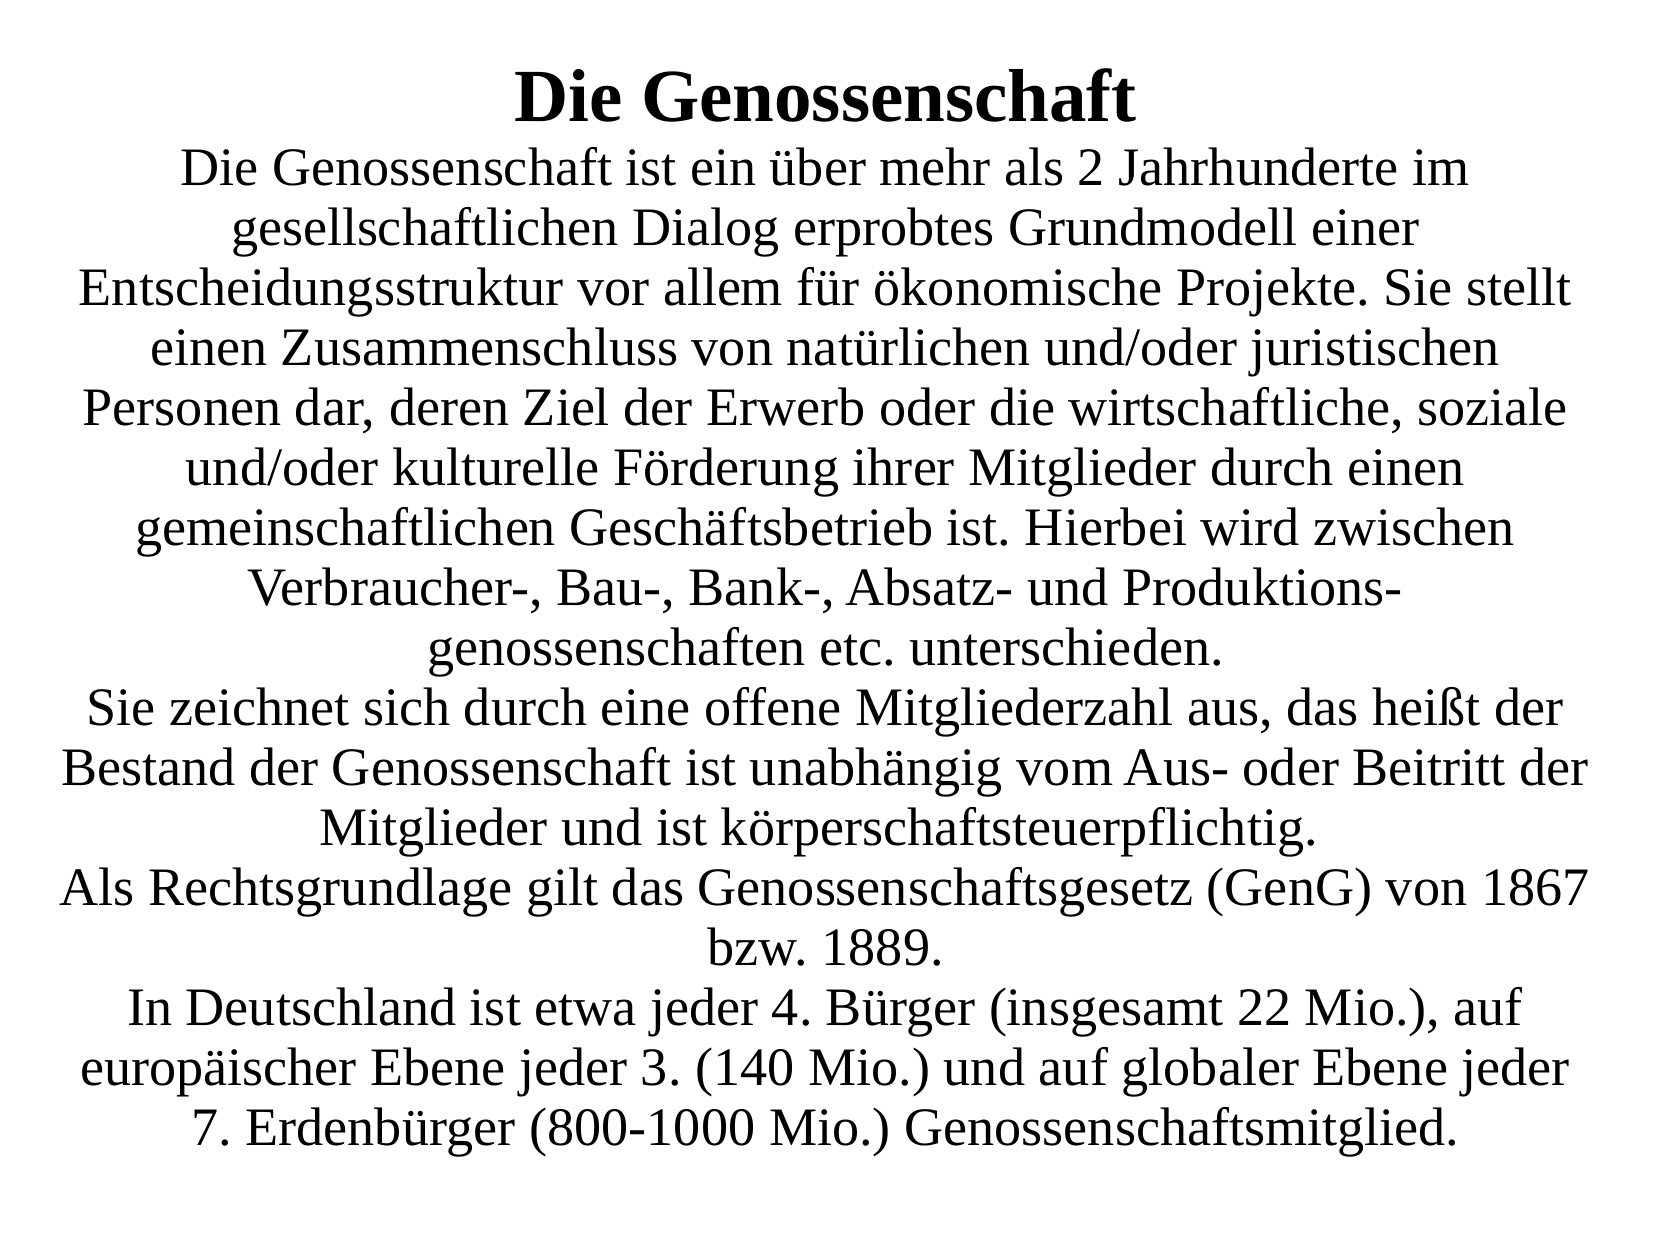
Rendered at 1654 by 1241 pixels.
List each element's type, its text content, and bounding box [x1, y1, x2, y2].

text_box Die Genossenschaft Die Genossenschaft ist ein über mehr als 2 Jahrhunderte im gesellschaftlichen Dialog erprobtes Grundmodell einer Entscheidungsstruktur vor allem für ökonomische Projekte. Sie stellt einen Zusammenschluss von natürlichen und/oder juristischen Personen dar, deren Ziel der Erwerb oder die wirtschaftliche, soziale und/oder kulturelle Förderung ihrer Mitglieder durch einen gemeinschaftlichen Geschäftsbetrieb ist. Hierbei wird zwischen Verbraucher-, Bau-, Bank-, Absatz- und Produktions-genossenschaften etc. unterschieden. Sie zeichnet sich durch eine offene Mitgliederzahl aus, das heißt der Bestand der Genossenschaft ist unabhängig vom Aus- oder Beitritt der Mitglieder und ist körperschaftsteuerpflichtig. Als Rechtsgrundlage gilt das Genossenschaftsgesetz (GenG) von 1867 bzw. 1889. In Deutschland ist etwa jeder 4. Bürger (insgesamt 22 Mio.), auf europäischer Ebene jeder 3. (140 Mio.) und auf globaler Ebene jeder 7. Erdenbürger (800-1000 Mio.) Genossenschaftsmitglied. [45, 47, 1609, 1166]
